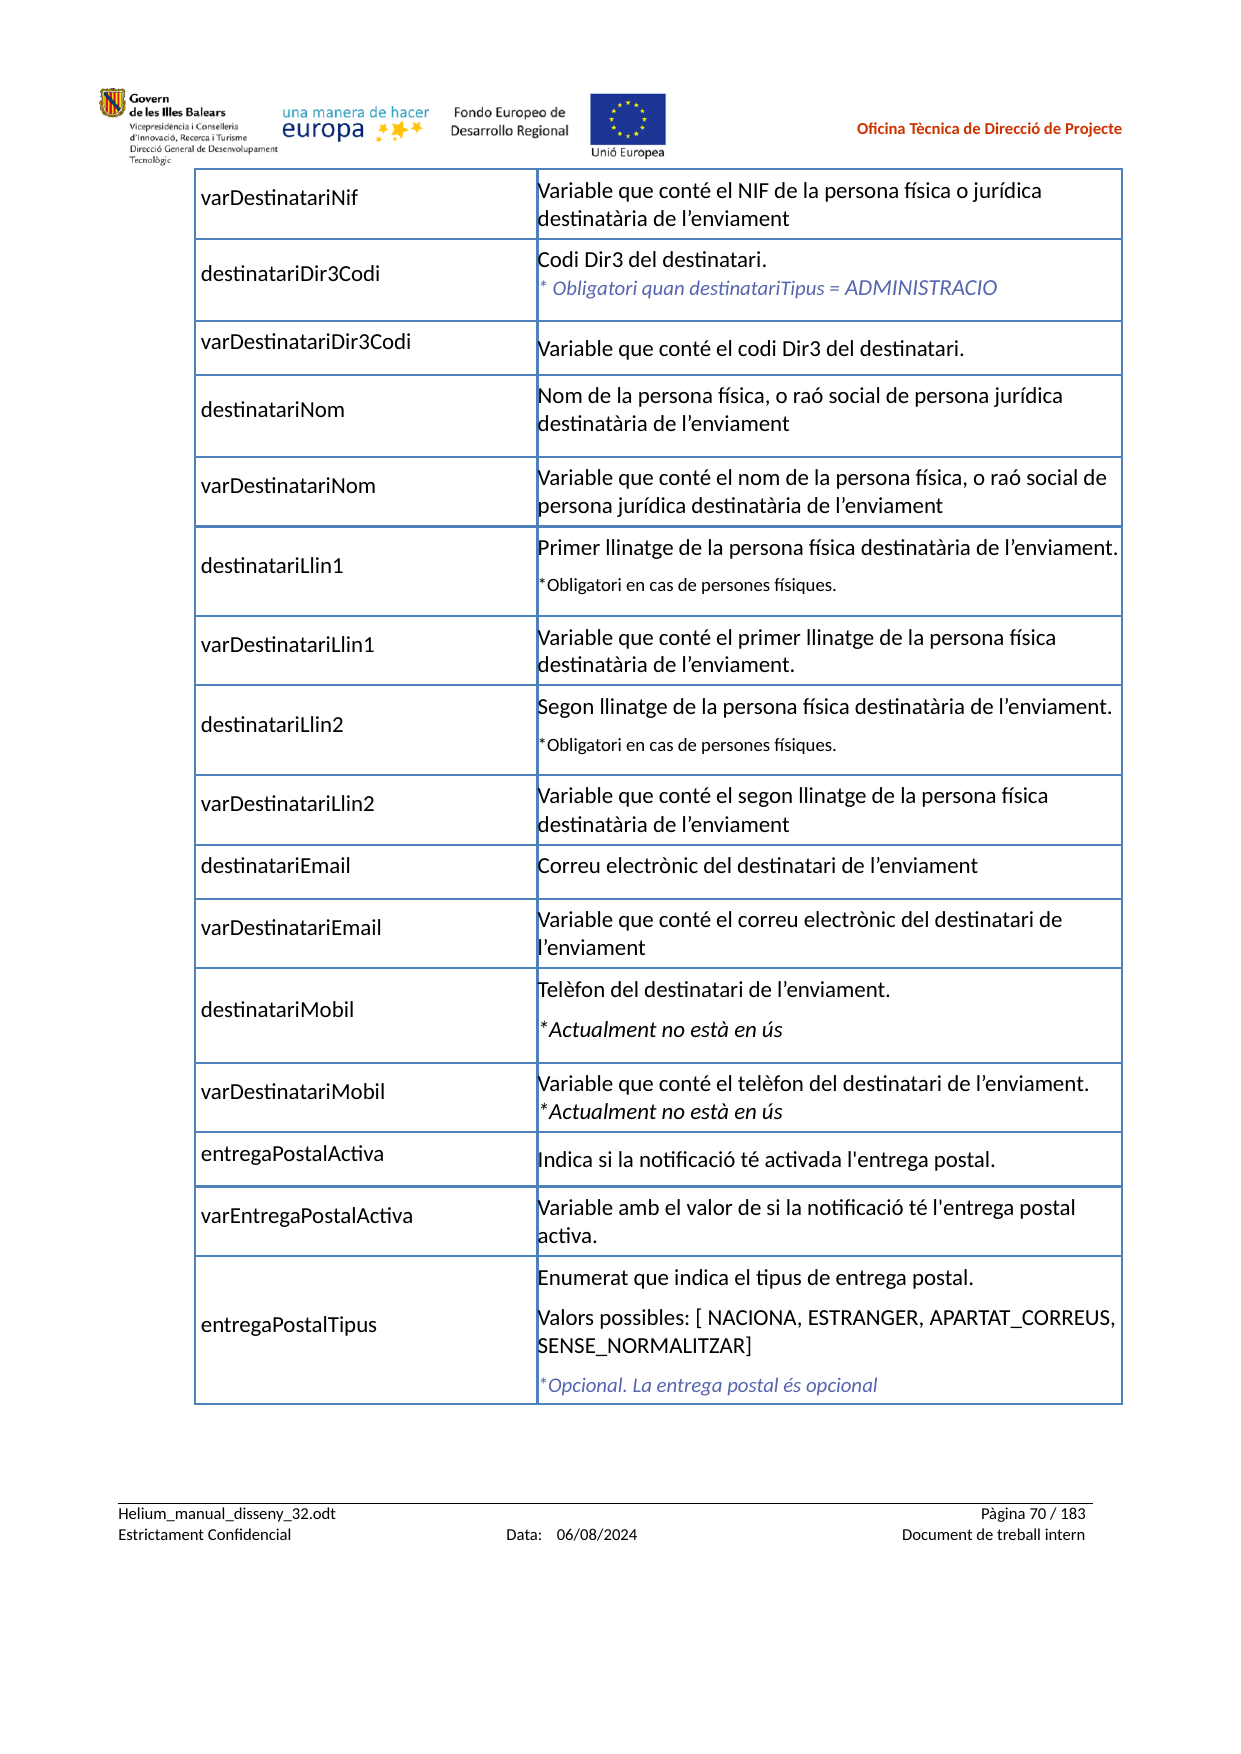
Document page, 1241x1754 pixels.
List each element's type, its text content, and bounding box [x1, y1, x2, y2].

table_cell Variable amb el valor de si la notificació té l'entrega postal activa. [539, 1188, 1121, 1255]
table_cell Telèfon del destinatari de l’enviament. *Actualment no està en ús [539, 969, 1121, 1062]
table_cell Primer llinatge de la persona física destinatària de l’enviament. *Obligatori en cas de persones físiques. [539, 528, 1121, 615]
table_cell destinatariDir3Codi [196, 240, 536, 319]
table_cell Enumerat que indica el tipus de entrega postal. Valors possibles: [ NACIONA, ESTRANGER, APARTAT_CORREUS, SENSE_NORMALITZAR] *Opcional. La entrega postal és opcional [539, 1257, 1121, 1403]
table_cell varDestinatariMobil [196, 1064, 536, 1131]
table_cell varDestinatariLlin1 [196, 617, 536, 684]
table_cell Variable que conté el nom de la persona física, o raó social de persona jurídica destinatària de l’enviament [539, 458, 1121, 525]
table_cell destinatariEmail [196, 846, 536, 897]
table_cell Variable que conté el NIF de la persona física o jurídica destinatària de l’enviament [539, 170, 1121, 237]
table_cell varEntregaPostalActiva [196, 1188, 536, 1255]
table_cell destinatariMobil [196, 969, 536, 1062]
table_cell varDestinatariEmail [196, 900, 536, 967]
table_cell Variable que conté el segon llinatge de la persona física destinatària de l’enviament [539, 776, 1121, 843]
table_cell entregaPostalActiva [196, 1133, 536, 1185]
table_cell varDestinatariNif [196, 170, 536, 237]
table_cell Segon llinatge de la persona física destinatària de l’enviament. *Obligatori en cas de persones físiques. [539, 686, 1121, 774]
table_cell Codi Dir3 del destinatari. * Obligatori quan destinatariTipus = ADMINISTRACIO [539, 240, 1121, 319]
table_cell Correu electrònic del destinatari de l’enviament [539, 846, 1121, 897]
table_cell destinatariNom [196, 376, 536, 456]
table_cell varDestinatariLlin2 [196, 776, 536, 843]
picture [99, 87, 668, 166]
table_cell destinatariLlin1 [196, 528, 536, 615]
table_cell entregaPostalTipus [196, 1257, 536, 1403]
table_cell Variable que conté el correu electrònic del destinatari de l’enviament [539, 900, 1121, 967]
table_cell destinatariLlin2 [196, 686, 536, 774]
table_cell varDestinatariDir3Codi [196, 322, 536, 374]
table_cell Variable que conté el primer llinatge de la persona física destinatària de l’enviament. [539, 617, 1121, 684]
table_cell Nom de la persona física, o raó social de persona jurídica destinatària de l’enviament [539, 376, 1121, 456]
table_cell varDestinatariNom [196, 458, 536, 525]
table_cell Variable que conté el codi Dir3 del destinatari. [539, 322, 1121, 374]
table_cell Variable que conté el telèfon del destinatari de l’enviament. *Actualment no està en ús [539, 1064, 1121, 1131]
table_cell Indica si la notificació té activada l'entrega postal. [539, 1133, 1121, 1185]
